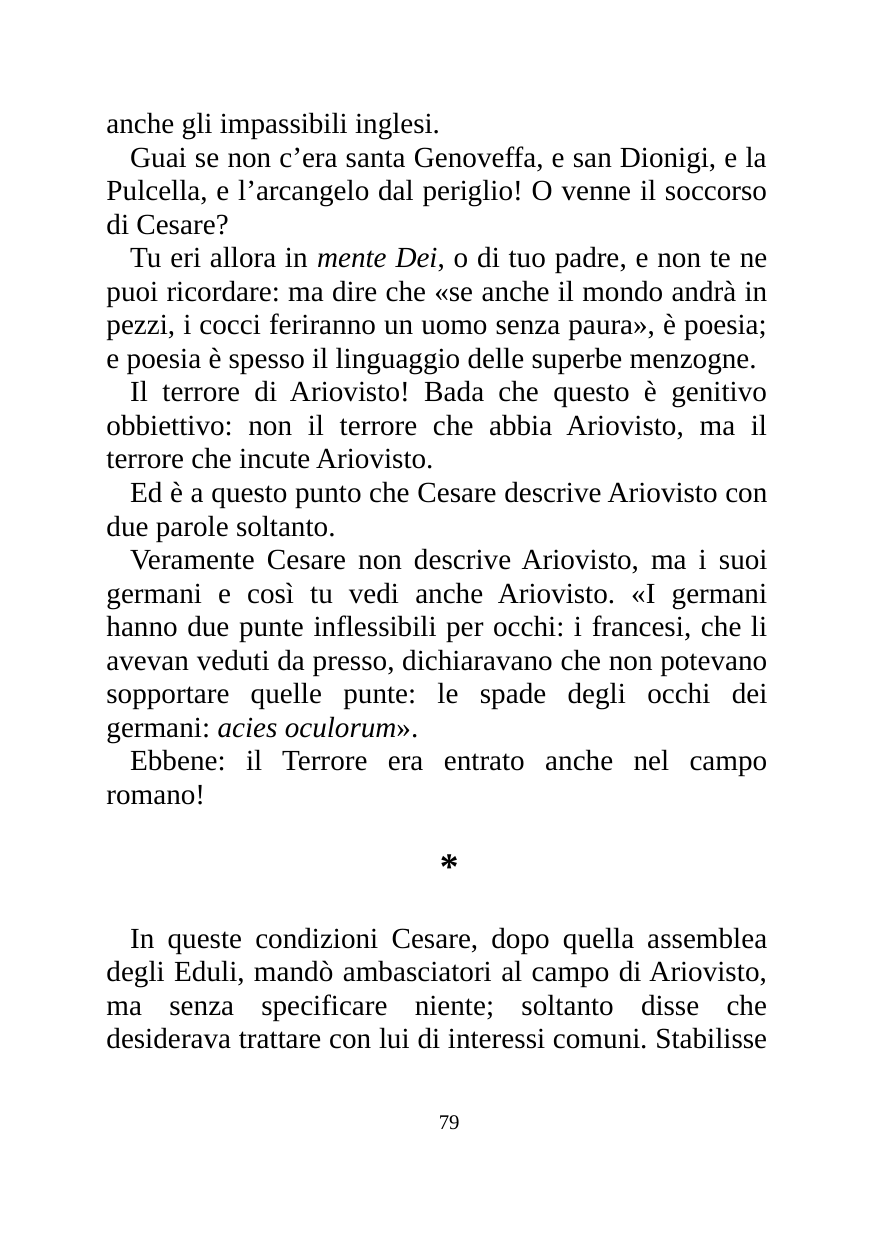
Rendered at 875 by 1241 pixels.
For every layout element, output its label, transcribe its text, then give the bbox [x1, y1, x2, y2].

text Ed è a questo punto che Cesare descrive Ariovisto con due parole soltanto. [106, 475, 768, 542]
text anche gli impassibili inglesi. [106, 106, 768, 140]
text Tu eri allora in mente Dei, o di tuo padre, e non te ne puoi ricordare: ma dire che «se anche il mondo andrà in pezzi, i cocci feriranno un uomo senza paura», è poesia; e poesia è spesso il linguaggio delle superbe menzogne. [106, 240, 768, 374]
text Veramente Cesare non descrive Ariovisto, ma i suoi germani e così tu vedi anche Ariovisto. «I germani hanno due punte inflessibili per occhi: i francesi, che li avevan veduti da presso, dichiaravano che non potevano sopportare quelle punte: le spade degli occhi dei germani: acies oculorum». [106, 542, 768, 743]
text In queste condizioni Cesare, dopo quella assemblea degli Eduli, mandò ambasciatori al campo di Ariovisto, ma senza specificare niente; soltanto disse che desiderava trattare con lui di interessi comuni. Stabilisse [106, 921, 768, 1055]
text Ebbene: il Terrore era entrato anche nel campo romano! [106, 743, 768, 811]
text Il terrore di Ariovisto! Bada che questo è genitivo obbiettivo: non il terrore che abbia Ariovisto, ma il terrore che incute Ariovisto. [106, 374, 768, 475]
text * [106, 844, 768, 887]
text Guai se non c’era santa Genoveffa, e san Dionigi, e la Pulcella, e l’arcangelo dal periglio! O venne il soccorso di Cesare? [106, 140, 768, 240]
